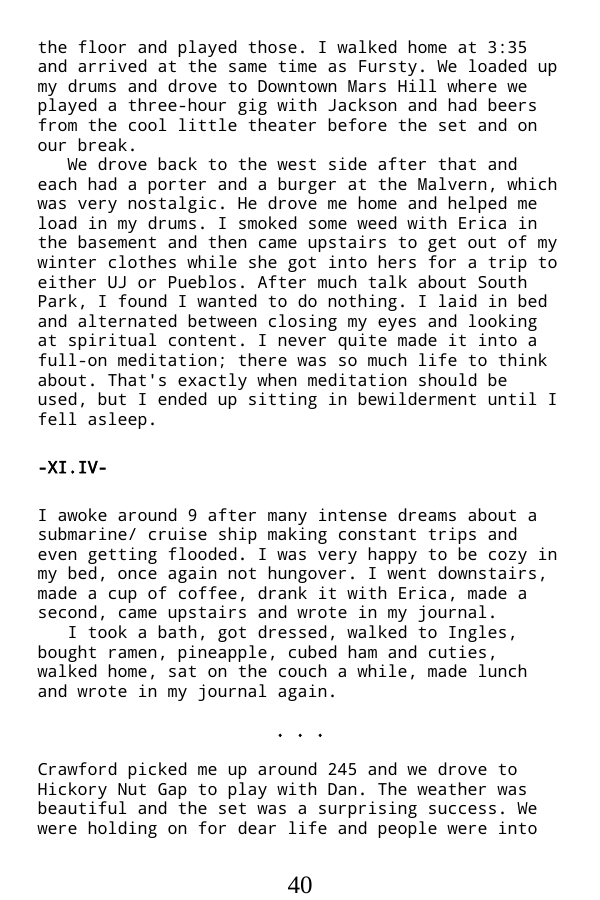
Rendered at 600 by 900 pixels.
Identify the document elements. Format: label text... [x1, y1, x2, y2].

text the floor and played those. I walked home at 3:35 and arrived at the same time as Fursty. We loaded up my drums and drove to Downtown Mars Hill where we played a three-hour gig with Jackson and had beers from the cool little theater before the set and on our break. [37, 37, 562, 155]
text We drove back to the west side after that and each had a porter and a burger at the Malvern, which was very nostalgic. He drove me home and helped me load in my drums. I smoked some weed with Erica in the basement and then came upstairs to get out of my winter clothes while she got into hers for a trip to either UJ or Pueblos. After much talk about South Park, I found I wanted to do nothing. I laid in bed and alternated between closing my eyes and looking at spiritual content. I never quite made it into a full-on meditation; there was so much life to think about. That's exactly when meditation should be used, but I ended up sitting in bewilderment until I fell asleep. [37, 155, 562, 429]
text I took a bath, got dressed, walked to Ingles, bought ramen, pineapple, cubed ham and cuties, walked home, sat on the couch a while, made lunch and wrote in my journal again. [37, 623, 562, 701]
text Crawford picked me up around 245 and we drove to Hickory Nut Gap to play with Dan. The weather was beautiful and the set was a surprising success. We were holding on for dear life and people were into [37, 760, 562, 838]
text -XI.IV- [37, 457, 562, 477]
text . . . [37, 721, 562, 740]
text I awoke around 9 after many intense dreams about a submarine/ cruise ship making constant trips and even getting flooded. I was very happy to be cozy in my bed, once again not hungover. I went downstairs, made a cup of coffee, drank it with Erica, made a second, came upstairs and wrote in my journal. [37, 505, 562, 623]
